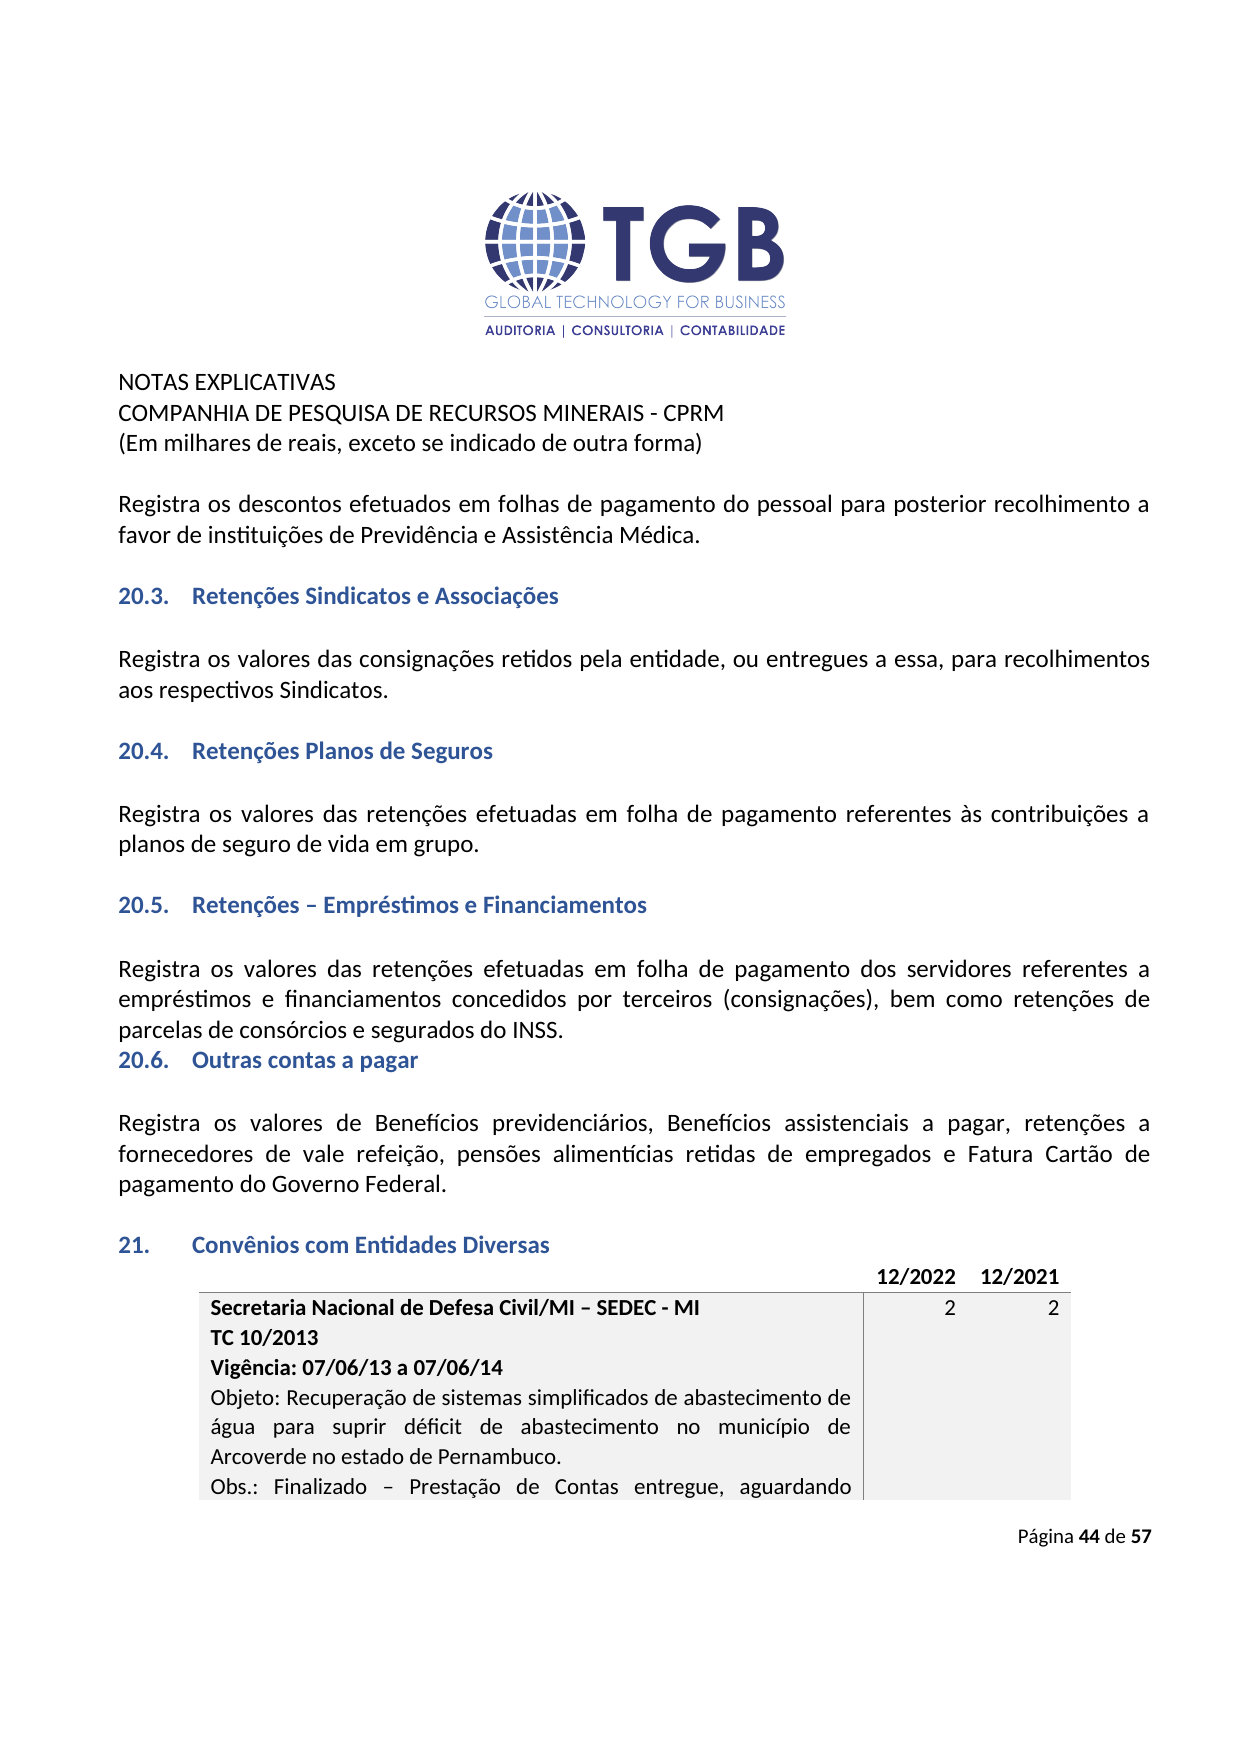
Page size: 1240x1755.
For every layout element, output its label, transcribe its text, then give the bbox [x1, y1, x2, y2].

text Registra os valores das retenções efetuadas em folha de pagamento dos servidores referentes a empréstimos e financiamentos concedidos por terceiros (consignações), bem como retenções de parcelas de consórcios e segurados do INSS. [118, 953, 1152, 1044]
table_cell 2 [967, 1293, 1071, 1500]
list Convênios com Entidades Diversas [118, 1229, 1152, 1260]
list Retenções Sindicatos e Associações [118, 580, 1152, 611]
table_header 12/2022 [864, 1262, 967, 1292]
list Outras contas a pagar [118, 1044, 1152, 1075]
text Registra os valores de Benefícios previdenciários, Benefícios assistenciais a pagar, retenções a fornecedores de vale refeição, pensões alimentícias retidas de empregados e Fatura Cartão de pagamento do Governo Federal. [118, 1107, 1152, 1199]
list Retenções – Empréstimos e Financiamentos [118, 889, 1152, 920]
table_header [199, 1262, 864, 1292]
table_header 12/2021 [967, 1262, 1071, 1292]
table_cell 2 [864, 1293, 967, 1500]
text Registra os valores das consignações retidos pela entidade, ou entregues a essa, para recolhimentos aos respectivos Sindicatos. [118, 643, 1152, 704]
text Registra os valores das retenções efetuadas em folha de pagamento referentes às contribuições a planos de seguro de vida em grupo. [118, 798, 1152, 859]
table_cell Secretaria Nacional de Defesa Civil/MI – SEDEC - MI TC 10/2013 Vigência: 07/06/13 a 07/06/14 Objeto: Recuperação de sistemas simplificados de abastecimento de água para suprir déficit de abastecimento no município de Arcoverde no estado de Pernambuco. Obs.: Finalizado – Prestação de Contas entregue, aguardando [199, 1293, 863, 1500]
text Registra os descontos efetuados em folhas de pagamento do pessoal para posterior recolhimento a favor de instituições de Previdência e Assistência Médica. [118, 489, 1152, 550]
list Retenções Planos de Seguros [118, 735, 1152, 765]
